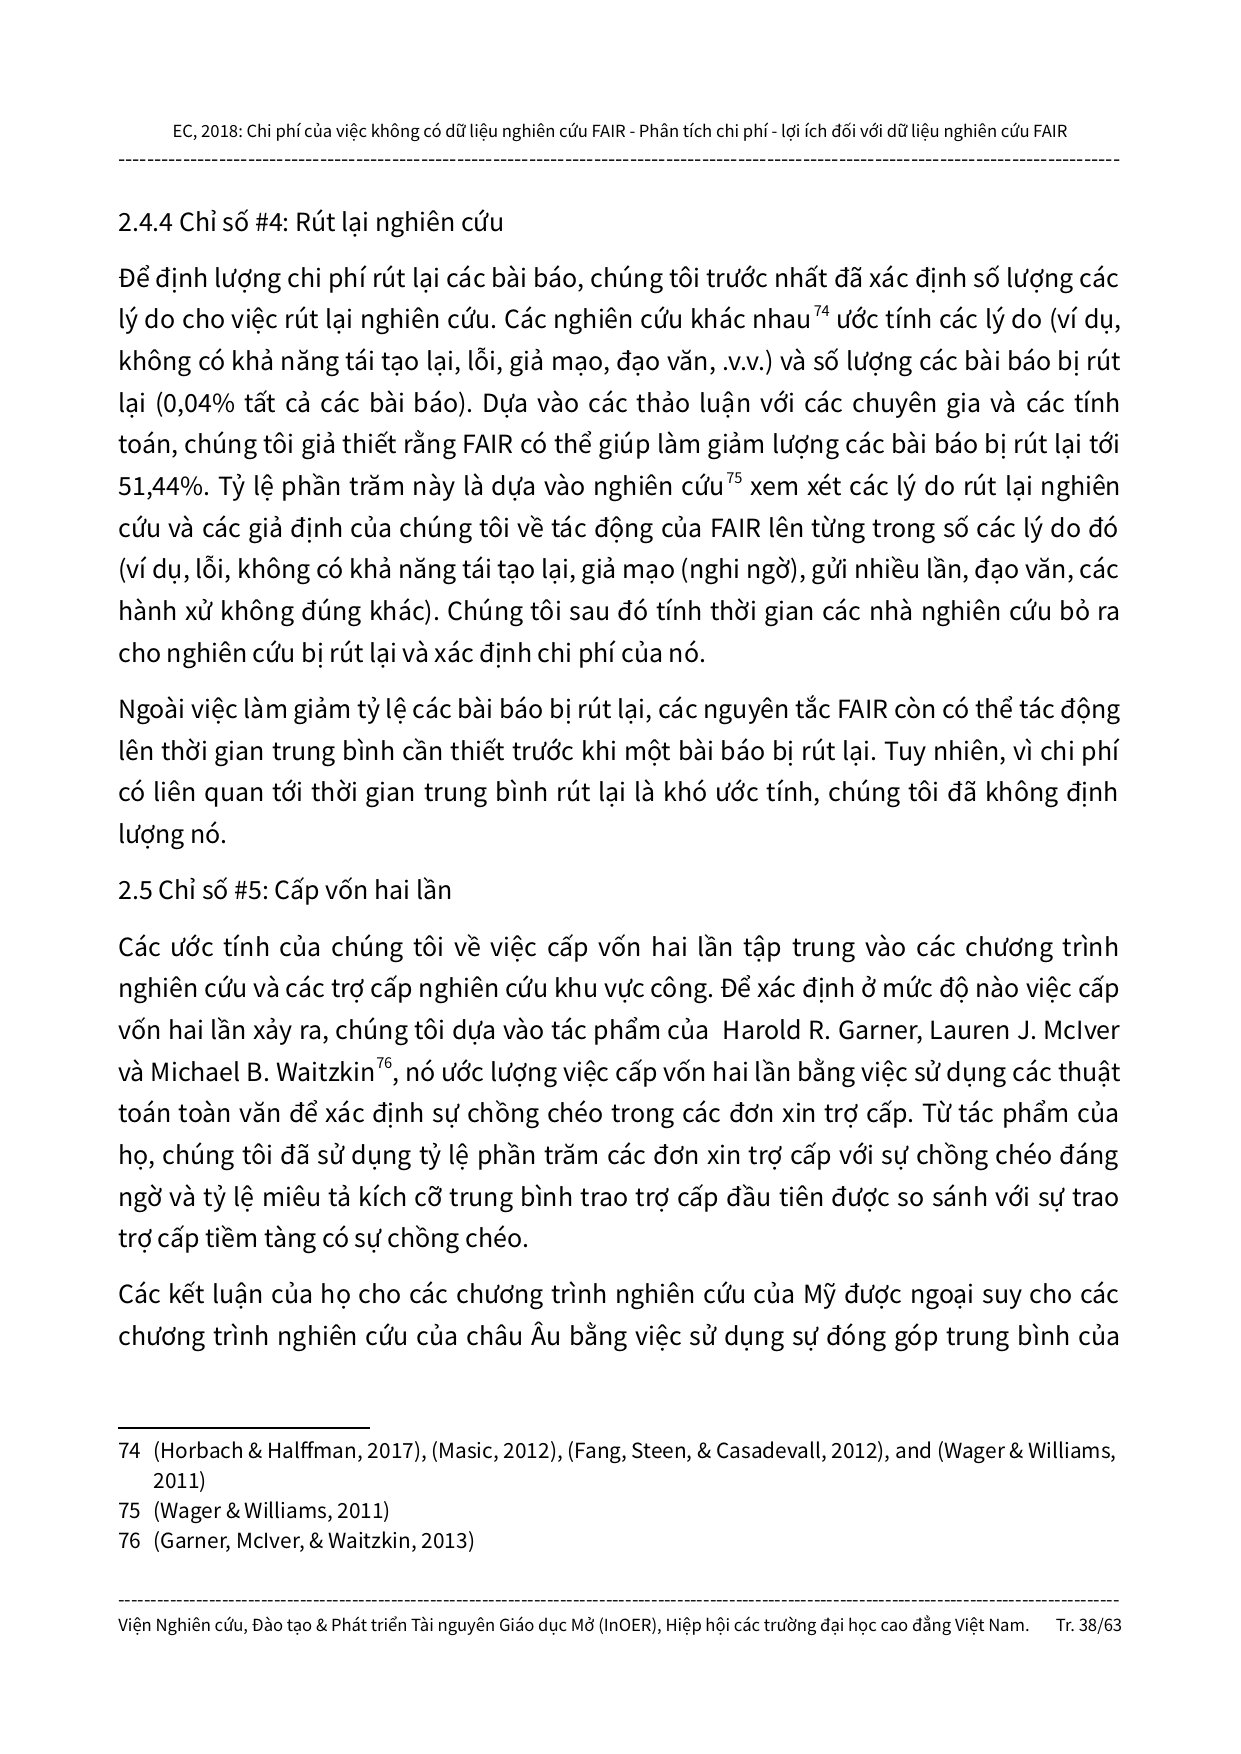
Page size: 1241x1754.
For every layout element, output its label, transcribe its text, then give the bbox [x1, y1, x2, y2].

text Các ước tính của chúng tôi về việc cấp vốn hai lần tập trung vào các chương trình nghiên cứu và các trợ cấp nghiên cứu khu vực công. Để xác định ở mức độ nào việc cấp vốn hai lần xảy ra, chúng tôi dựa vào tác phẩm của Harold R. Garner, Lauren J. McIver và Michael B. Waitzkin, nó ước lượng việc cấp vốn hai lần bằng việc sử dụng các thuật toán toàn văn để xác định sự chồng chéo trong các đơn xin trợ cấp. Từ tác phẩm của họ, chúng tôi đã sử dụng tỷ lệ phần trăm các đơn xin trợ cấp với sự chồng chéo đáng ngờ và tỷ lệ miêu tả kích cỡ trung bình trao trợ cấp đầu tiên được so sánh với sự trao trợ cấp tiềm tàng có sự chồng chéo. [118, 927, 1122, 1255]
text (Horbach & Halffman, 2017), (Masic, 2012), (Fang, Steen, & Casadevall, 2012), and (Wager & Williams, 2011) [118, 1434, 1122, 1494]
text Các kết luận của họ cho các chương trình nghiên cứu của Mỹ được ngoại suy cho các chương trình nghiên cứu của châu Âu bằng việc sử dụng sự đóng góp trung bình của [118, 1275, 1122, 1353]
text Ngoài việc làm giảm tỷ lệ các bài báo bị rút lại, các nguyên tắc FAIR còn có thể tác động lên thời gian trung bình cần thiết trước khi một bài báo bị rút lại. Tuy nhiên, vì chi phí có liên quan tới thời gian trung bình rút lại là khó ước tính, chúng tôi đã không định lượng nó. [118, 689, 1122, 851]
text (Wager & Williams, 2011) [118, 1494, 1122, 1525]
text (Garner, McIver, & Waitzkin, 2013) [118, 1525, 1122, 1555]
text Để định lượng chi phí rút lại các bài báo, chúng tôi trước nhất đã xác định số lượng các lý do cho việc rút lại nghiên cứu. Các nghiên cứu khác nhau ước tính các lý do (ví dụ, không có khả năng tái tạo lại, lỗi, giả mạo, đạo văn, .v.v.) và số lượng các bài báo bị rút lại (0,04% tất cả các bài báo). Dựa vào các thảo luận với các chuyên gia và các tính toán, chúng tôi giả thiết rằng FAIR có thể giúp làm giảm lượng các bài báo bị rút lại tới 51,44%. Tỷ lệ phần trăm này là dựa vào nghiên cứu xem xét các lý do rút lại nghiên cứu và các giả định của chúng tôi về tác động của FAIR lên từng trong số các lý do đó (ví dụ, lỗi, không có khả năng tái tạo lại, giả mạo (nghi ngờ), gửi nhiều lần, đạo văn, các hành xử không đúng khác). Chúng tôi sau đó tính thời gian các nhà nghiên cứu bỏ ra cho nghiên cứu bị rút lại và xác định chi phí của nó. [118, 258, 1122, 669]
text 2.4.4 Chỉ số #4: Rút lại nghiên cứu [118, 202, 1122, 238]
text 2.5 Chỉ số #5: Cấp vốn hai lần [118, 871, 1122, 907]
